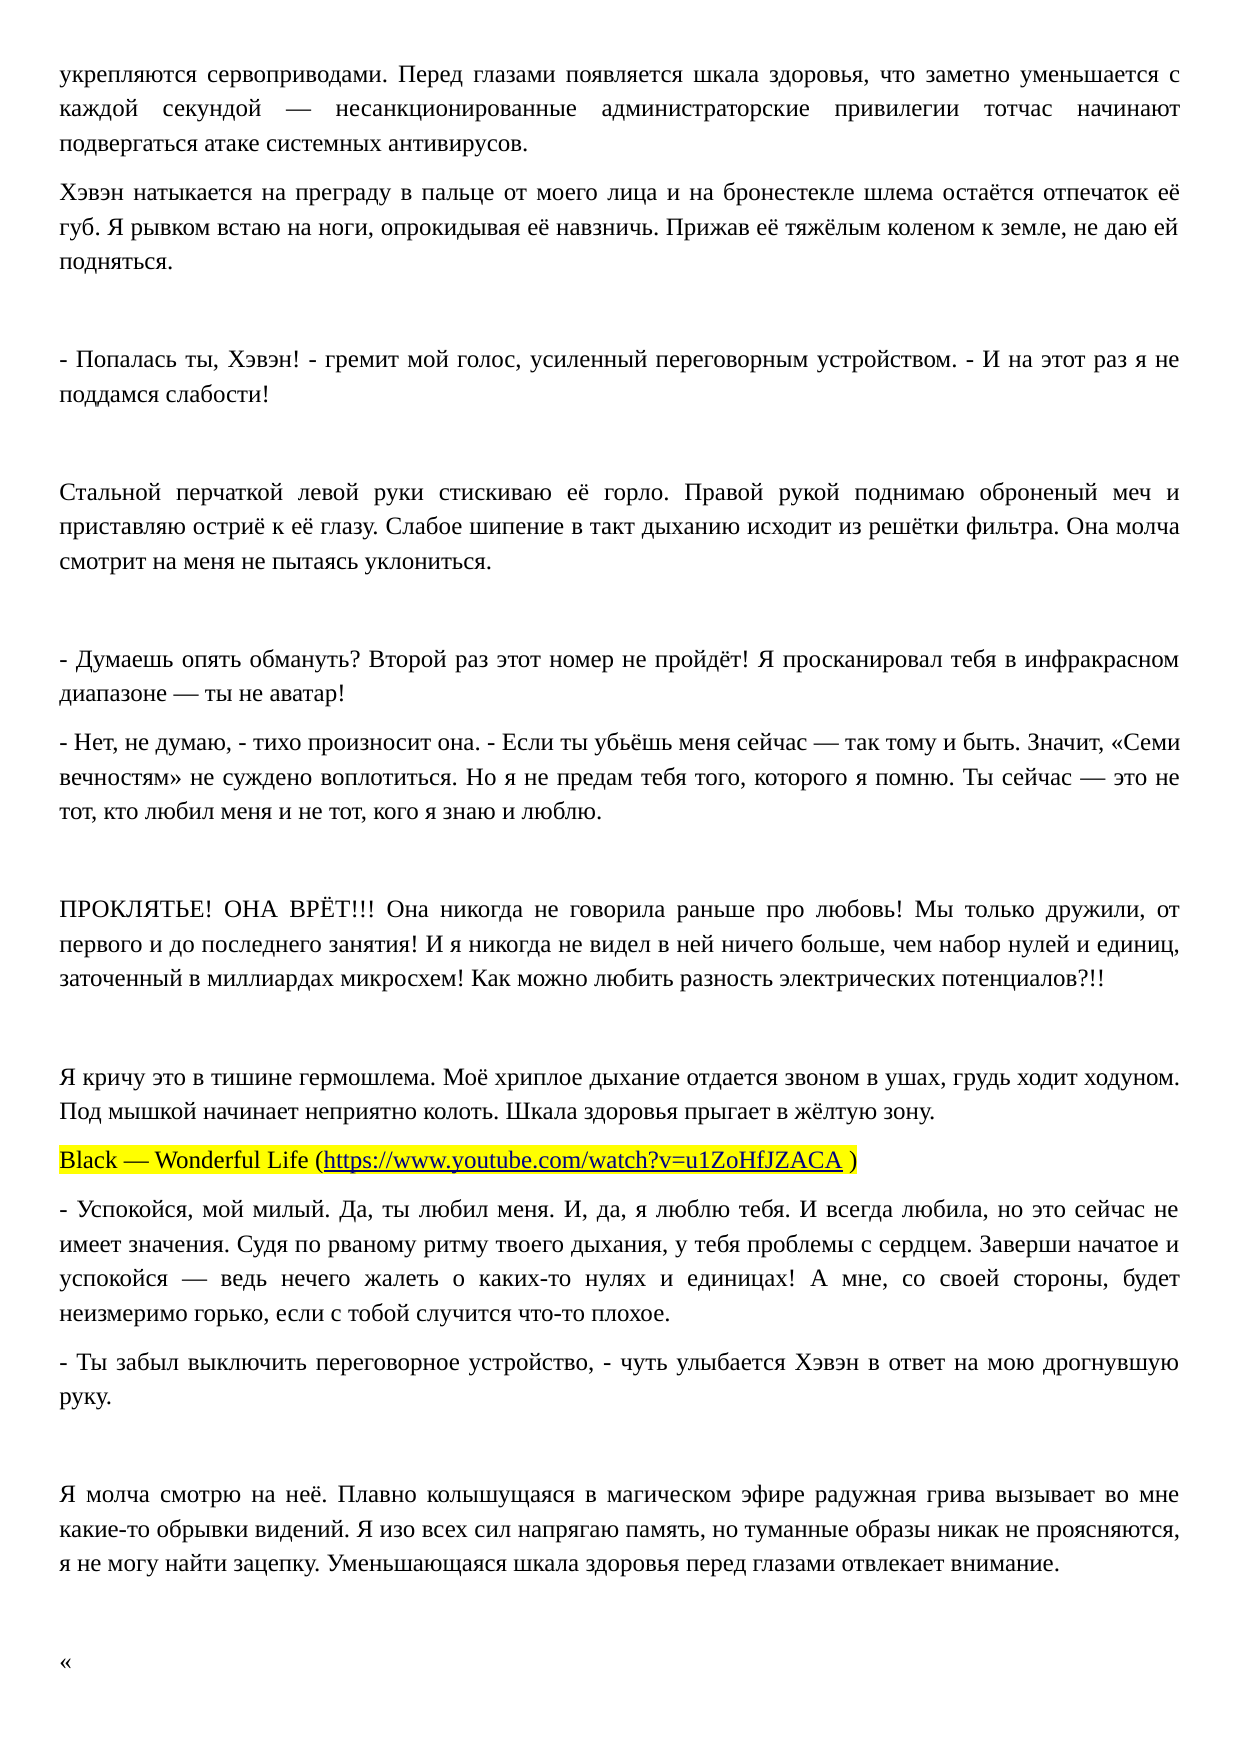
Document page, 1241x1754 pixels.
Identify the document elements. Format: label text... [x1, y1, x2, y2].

text - Думаешь опять обмануть? Второй раз этот номер не пройдёт! Я просканировал тебя в инфракрасном диапазоне — ты не аватар! [59, 644, 1181, 707]
text Хэвэн натыкается на преграду в пальце от моего лица и на бронестекле шлема остаётся отпечаток её губ. Я рывком встаю на ноги, опрокидывая её навзничь. Прижав её тяжёлым коленом к земле, не даю ей подняться. [59, 177, 1181, 275]
text « [59, 1646, 1181, 1675]
text Стальной перчаткой левой руки стискиваю её горло. Правой рукой поднимаю оброненый меч и приставляю остриё к её глазу. Слабое шипение в такт дыханию исходит из решётки фильтра. Она молча смотрит на меня не пытаясь уклониться. [59, 477, 1181, 574]
text Я кричу это в тишине гермошлема. Моё хриплое дыхание отдается звоном в ушах, грудь ходит ходуном. Под мышкой начинает неприятно колоть. Шкала здоровья прыгает в жёлтую зону. [59, 1062, 1181, 1125]
text - Попалась ты, Хэвэн! - гремит мой голос, усиленный переговорным устройством. - И на этот раз я не поддамся слабости! [59, 344, 1181, 407]
text укрепляются сервоприводами. Перед глазами появляется шкала здоровья, что заметно уменьшается с каждой секундой — несанкционированные администраторские привилегии тотчас начинают подвергаться атаке системных антивирусов. [59, 59, 1181, 157]
text Black — Wonderful Life (https://www.youtube.com/watch?v=u1ZoHfJZACA ) [59, 1145, 1181, 1174]
text - Успокойся, мой милый. Да, ты любил меня. И, да, я люблю тебя. И всегда любила, но это сейчас не имеет значения. Судя по рваному ритму твоего дыхания, у тебя проблемы с сердцем. Заверши начатое и успокойся — ведь нечего жалеть о каких-то нулях и единицах! А мне, со своей стороны, будет неизмеримо горько, если с тобой случится что-то плохое. [59, 1194, 1181, 1326]
text ПРОКЛЯТЬЕ! ОНА ВРЁТ!!! Она никогда не говорила раньше про любовь! Мы только дружили, от первого и до последнего занятия! И я никогда не видел в ней ничего больше, чем набор нулей и единиц, заточенный в миллиардах микросхем! Как можно любить разность электрических потенциалов?!! [59, 894, 1181, 992]
text - Нет, не думаю, - тихо произносит она. - Если ты убьёшь меня сейчас — так тому и быть. Значит, «Семи вечностям» не суждено воплотиться. Но я не предам тебя того, которого я помню. Ты сейчас — это не тот, кто любил меня и не тот, кого я знаю и люблю. [59, 727, 1181, 825]
text - Ты забыл выключить переговорное устройство, - чуть улыбается Хэвэн в ответ на мою дрогнувшую руку. [59, 1347, 1181, 1410]
text Я молча смотрю на неё. Плавно колышущаяся в магическом эфире радужная грива вызывает во мне какие-то обрывки видений. Я изо всех сил напрягаю память, но туманные образы никак не проясняются, я не могу найти зацепку. Уменьшающаяся шкала здоровья перед глазами отвлекает внимание. [59, 1479, 1181, 1577]
